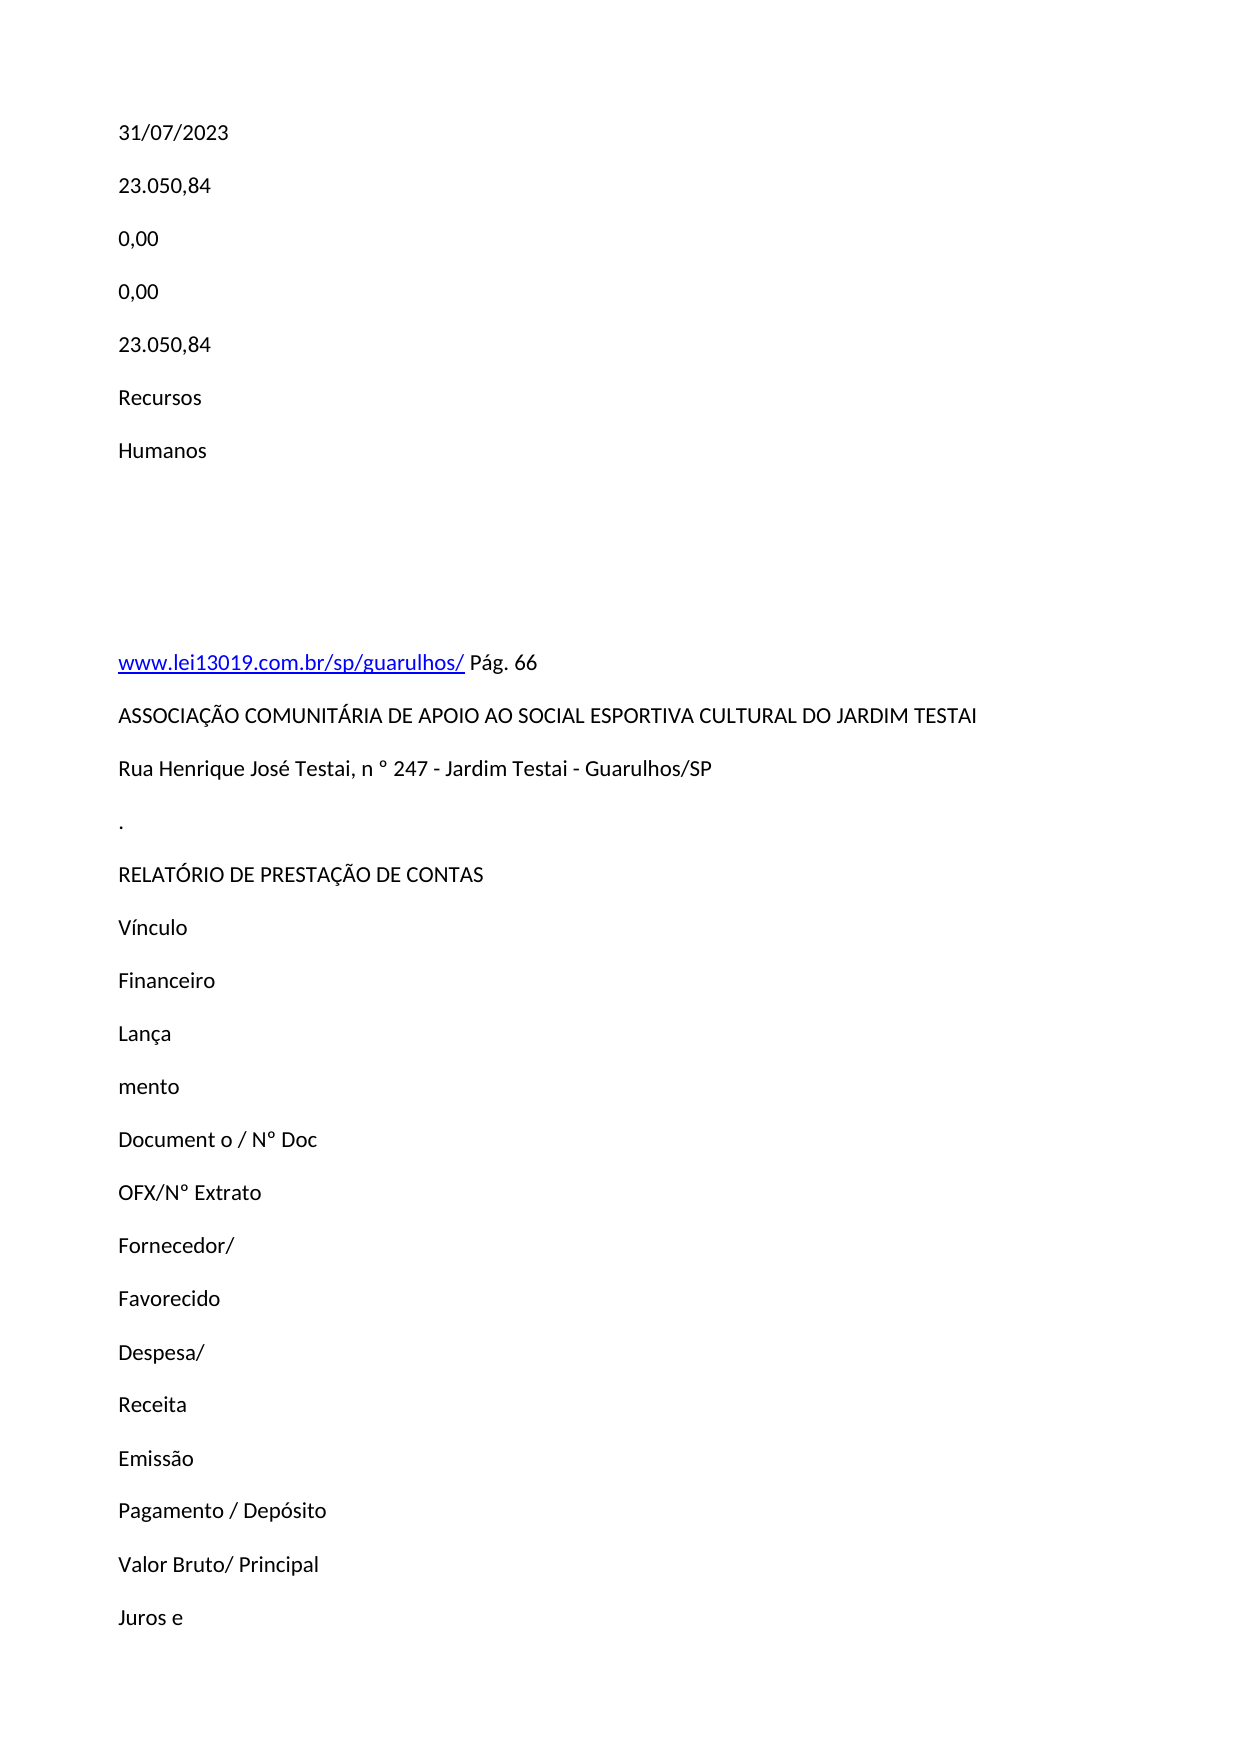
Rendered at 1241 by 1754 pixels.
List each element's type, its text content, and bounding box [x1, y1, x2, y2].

text 31/07/2023 [118, 118, 1122, 146]
text Financeiro [118, 966, 1122, 994]
text . [118, 807, 1122, 835]
text Rua Henrique José Testai, n º 247 - Jardim Testai - Guarulhos/SP [118, 754, 1122, 782]
text OFX/Nº Extrato [118, 1178, 1122, 1207]
text Receita [118, 1391, 1122, 1419]
text Document o / Nº Doc [118, 1126, 1122, 1153]
text 23.050,84 [118, 330, 1122, 358]
text Humanos [118, 436, 1122, 464]
text Juros e [118, 1603, 1122, 1631]
text Favorecido [118, 1284, 1122, 1313]
text Vínculo [118, 913, 1122, 941]
text Valor Bruto/ Principal [118, 1550, 1122, 1578]
text Recursos [118, 383, 1122, 411]
text 23.050,84 [118, 171, 1122, 199]
text Despesa/ [118, 1338, 1122, 1366]
text 0,00 [118, 277, 1122, 305]
text ASSOCIAÇÃO COMUNITÁRIA DE APOIO AO SOCIAL ESPORTIVA CULTURAL DO JARDIM TESTAI [118, 701, 1122, 729]
text www.lei13019.com.br/sp/guarulhos/ Pág. 66 [118, 648, 1122, 676]
text Pagamento / Depósito [118, 1497, 1122, 1525]
text Lança [118, 1019, 1122, 1047]
text 0,00 [118, 224, 1122, 252]
text RELATÓRIO DE PRESTAÇÃO DE CONTAS [118, 860, 1122, 888]
text Fornecedor/ [118, 1232, 1122, 1259]
text Emissão [118, 1444, 1122, 1472]
text mento [118, 1072, 1122, 1101]
